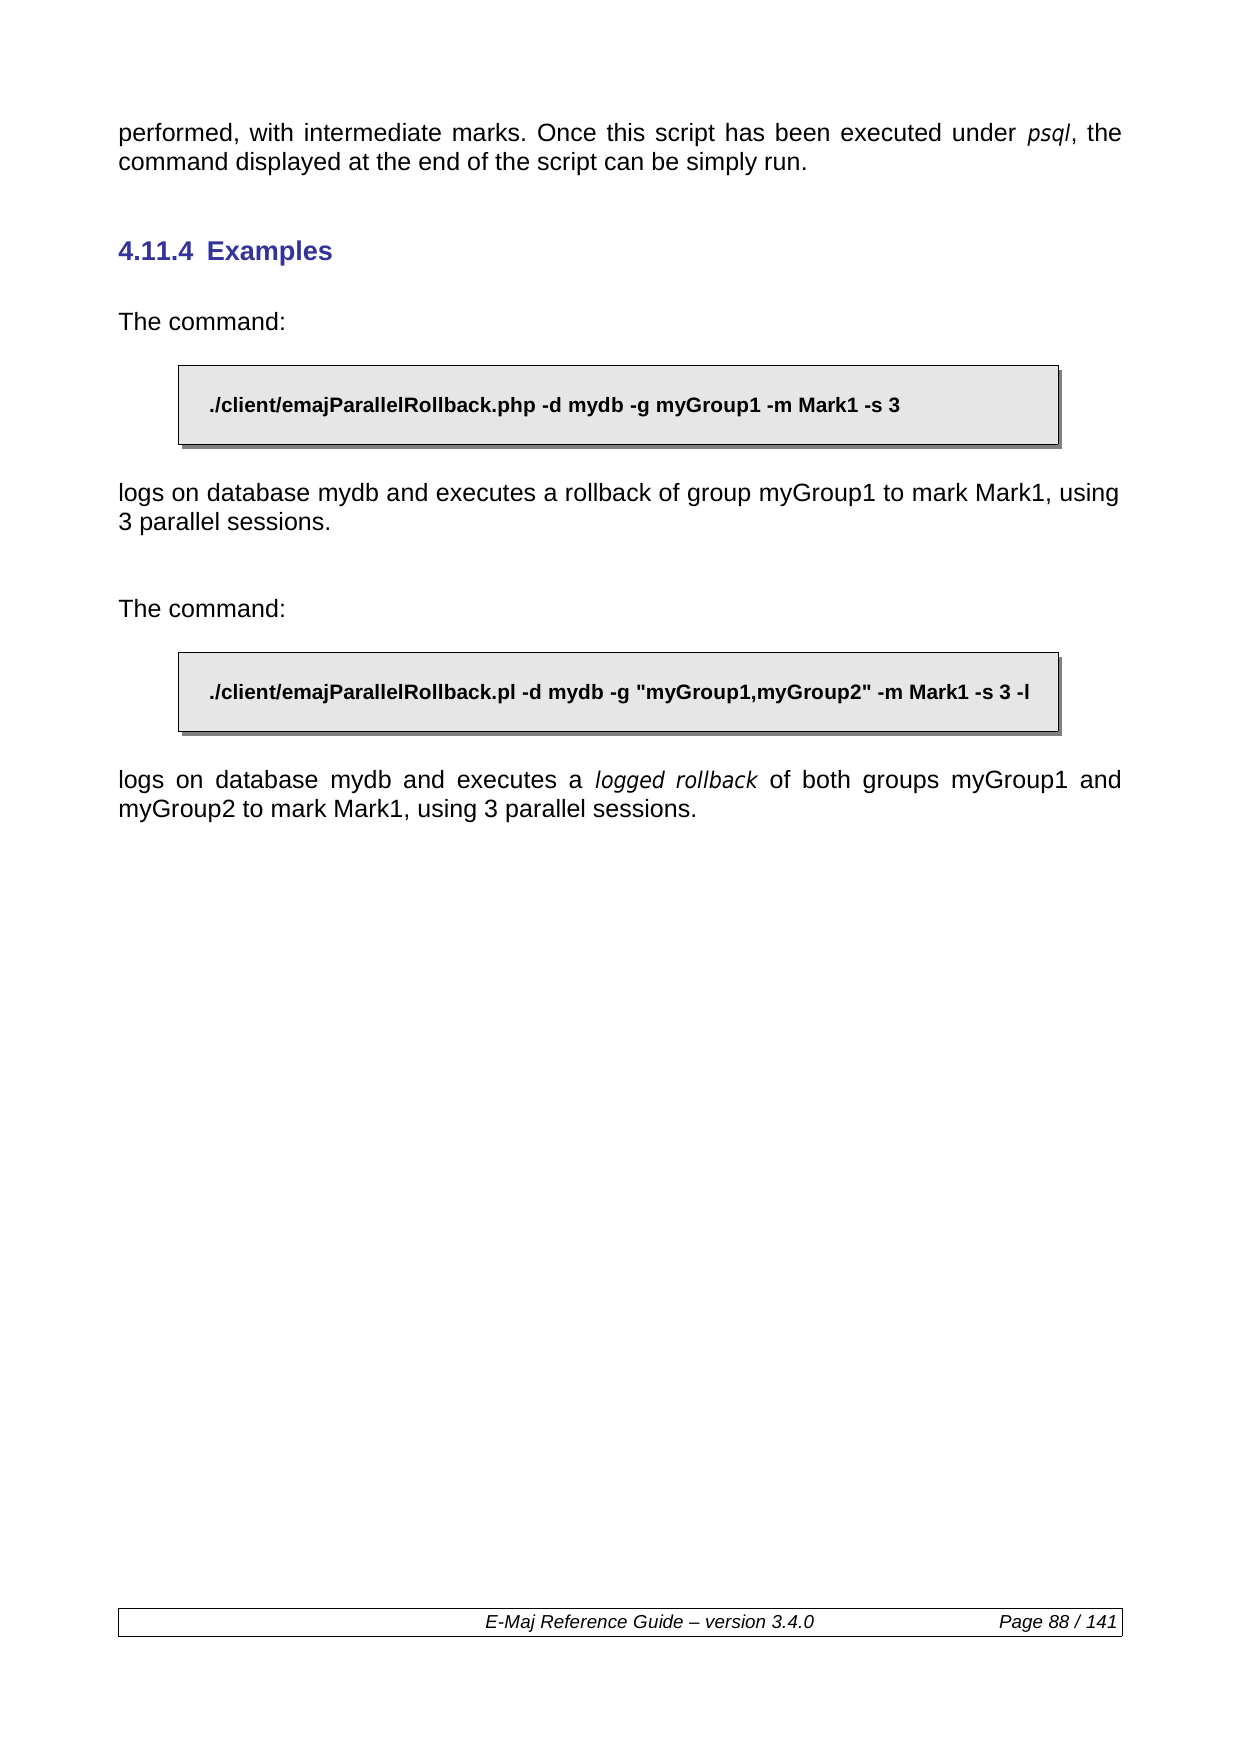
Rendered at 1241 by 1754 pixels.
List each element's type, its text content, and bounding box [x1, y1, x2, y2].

text logs on database mydb and executes a rollback of group myGroup1 to mark Mark1, using 3 parallel sessions. [118, 478, 1122, 536]
text The command: [118, 307, 1122, 336]
text logs on database mydb and executes a logged rollback of both groups myGroup1 and myGroup2 to mark Mark1, using 3 parallel sessions. [118, 765, 1122, 823]
text ./client/emajParallelRollback.php -d mydb -g myGroup1 -m Mark1 -s 3 [179, 389, 1058, 414]
text performed, with intermediate marks. Once this script has been executed under psql, the command displayed at the end of the script can be simply run. [118, 118, 1122, 176]
subtitle Examples [118, 234, 1122, 265]
text ./client/emajParallelRollback.pl -d mydb -g "myGroup1,myGroup2" -m Mark1 -s 3 -l [179, 677, 1058, 701]
text The command: [118, 594, 1122, 623]
